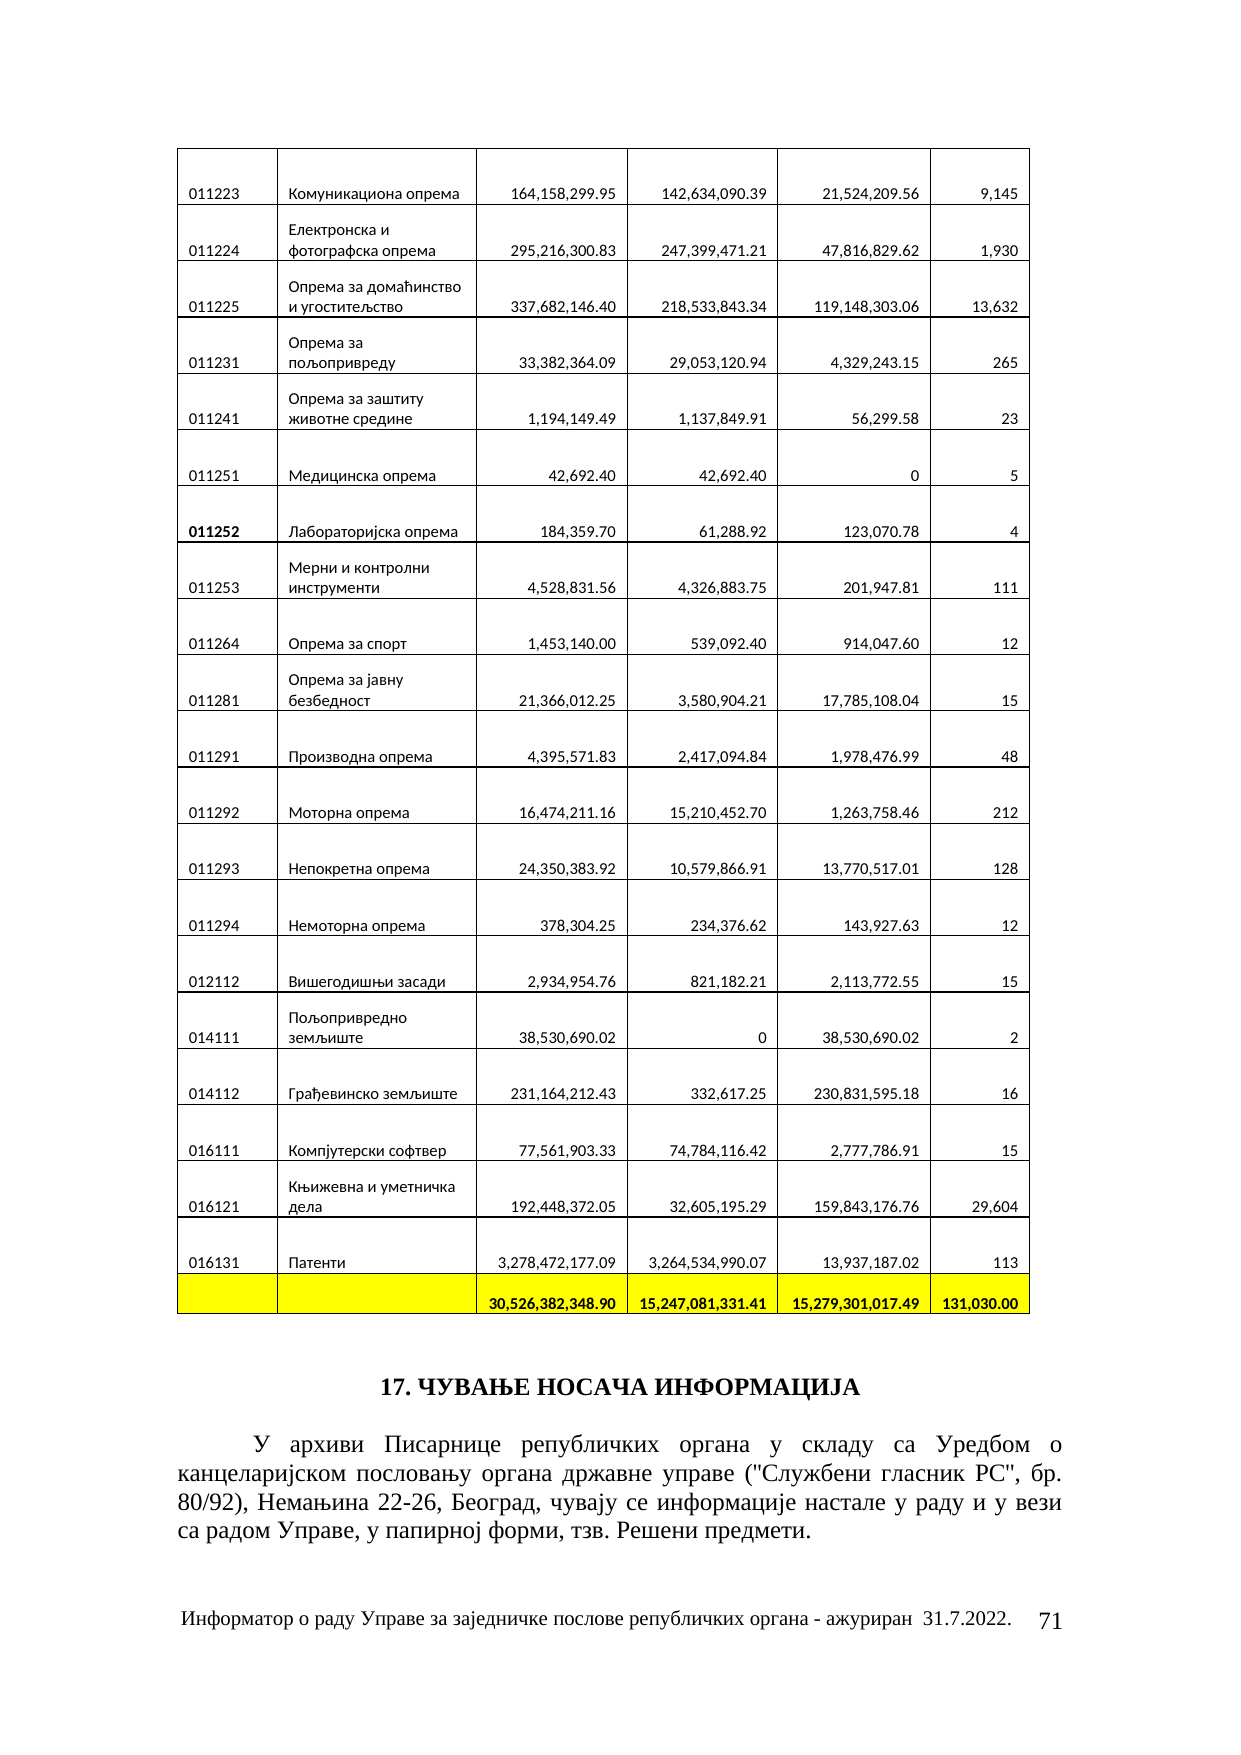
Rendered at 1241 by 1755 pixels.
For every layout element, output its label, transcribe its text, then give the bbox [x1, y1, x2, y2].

table_cell 16 [931, 1049, 1029, 1104]
table_cell 212 [931, 768, 1029, 823]
table_cell 016121 [178, 1161, 277, 1216]
table_cell 16,474,211.16 [477, 768, 627, 823]
table_cell 42,692.40 [628, 430, 777, 485]
table_cell 011251 [178, 430, 277, 485]
table_cell 142,634,090.39 [628, 149, 777, 204]
table_cell 23 [931, 374, 1029, 429]
table_cell Опрема за домаћинство и угоститељство [278, 261, 476, 316]
table_cell 4,528,831.56 [477, 543, 627, 598]
table_cell 192,448,372.05 [477, 1161, 627, 1216]
table_cell 011225 [178, 261, 277, 316]
table_cell 539,092.40 [628, 599, 777, 654]
table_cell 3,580,904.21 [628, 655, 777, 710]
table_cell 014111 [178, 993, 277, 1048]
table_cell 265 [931, 318, 1029, 373]
table_cell 4,395,571.83 [477, 711, 627, 766]
table_cell 0 [628, 993, 777, 1048]
table_cell 218,533,843.34 [628, 261, 777, 316]
table_cell 3,278,472,177.09 [477, 1218, 627, 1273]
table_cell 2,934,954.76 [477, 936, 627, 991]
table_cell 21,366,012.25 [477, 655, 627, 710]
table_cell 2,777,786.91 [778, 1105, 930, 1160]
table_cell Производна опрема [278, 711, 476, 766]
table_cell 011264 [178, 599, 277, 654]
table_cell 38,530,690.02 [778, 993, 930, 1048]
table_cell 011224 [178, 205, 277, 260]
table_cell 337,682,146.40 [477, 261, 627, 316]
table_cell 231,164,212.43 [477, 1049, 627, 1104]
table_cell 011241 [178, 374, 277, 429]
table_cell 1,930 [931, 205, 1029, 260]
table_cell 234,376.62 [628, 880, 777, 935]
table_cell 24,350,383.92 [477, 824, 627, 879]
table_cell 9,145 [931, 149, 1029, 204]
table_cell 17,785,108.04 [778, 655, 930, 710]
table_cell 247,399,471.21 [628, 205, 777, 260]
table_cell 30,526,382,348.90 [477, 1274, 627, 1313]
table_cell 15,279,301,017.49 [778, 1274, 930, 1313]
table_cell 113 [931, 1218, 1029, 1273]
table_cell 914,047.60 [778, 599, 930, 654]
table_cell 164,158,299.95 [477, 149, 627, 204]
table_cell 123,070.78 [778, 486, 930, 541]
table_cell 61,288.92 [628, 486, 777, 541]
table_cell 2,113,772.55 [778, 936, 930, 991]
table_cell 378,304.25 [477, 880, 627, 935]
table_cell Мерни и контролни инструменти [278, 543, 476, 598]
table_cell 1,978,476.99 [778, 711, 930, 766]
table_cell 15 [931, 936, 1029, 991]
table_cell 011292 [178, 768, 277, 823]
table_cell Пољопривредно земљиште [278, 993, 476, 1048]
table_cell 13,770,517.01 [778, 824, 930, 879]
table_cell 011252 [178, 486, 277, 541]
table_cell 13,632 [931, 261, 1029, 316]
table_cell 29,053,120.94 [628, 318, 777, 373]
table_cell 016131 [178, 1218, 277, 1273]
table_cell 332,617.25 [628, 1049, 777, 1104]
table_cell 38,530,690.02 [477, 993, 627, 1048]
table_cell 48 [931, 711, 1029, 766]
table_cell Опрема за спорт [278, 599, 476, 654]
table_cell 014112 [178, 1049, 277, 1104]
table_cell 4,326,883.75 [628, 543, 777, 598]
table_cell 159,843,176.76 [778, 1161, 930, 1216]
table_cell Вишегодишњи засади [278, 936, 476, 991]
table_cell 12 [931, 599, 1029, 654]
table_cell 1,263,758.46 [778, 768, 930, 823]
table_cell Опрема за пољопривреду [278, 318, 476, 373]
table_cell 15,210,452.70 [628, 768, 777, 823]
table_cell 3,264,534,990.07 [628, 1218, 777, 1273]
table_cell Лабораторијска опрема [278, 486, 476, 541]
table_cell 119,148,303.06 [778, 261, 930, 316]
table_cell Опрема за заштиту животне средине [278, 374, 476, 429]
table_cell 131,030.00 [931, 1274, 1029, 1313]
table_cell 295,216,300.83 [477, 205, 627, 260]
table_cell 201,947.81 [778, 543, 930, 598]
table_cell 011253 [178, 543, 277, 598]
table_cell 74,784,116.42 [628, 1105, 777, 1160]
table_cell 13,937,187.02 [778, 1218, 930, 1273]
text 17. ЧУВАЊЕ НОСАЧА ИНФОРМАЦИЈА [177, 1372, 1063, 1401]
table_cell Непокретна опрема [278, 824, 476, 879]
table_cell Књижевна и уметничка дела [278, 1161, 476, 1216]
text У архиви Писарнице републичких органа у складу са Уредбом о канцеларијском пословању органа државне управе (''Службени гласник РС'', бр. 80/92), Немањина 22-26, Београд, чувају се информације настале у раду и у вези са радом Управе, у папирној форми, тзв. Решени предмети. [177, 1429, 1063, 1544]
table_cell Опрема за јавну безбедност [278, 655, 476, 710]
table_cell 016111 [178, 1105, 277, 1160]
table_cell 5 [931, 430, 1029, 485]
table_cell 15 [931, 1105, 1029, 1160]
table_cell 143,927.63 [778, 880, 930, 935]
table_cell Медицинска опрема [278, 430, 476, 485]
table_cell 12 [931, 880, 1029, 935]
table_cell Грађевинско земљиште [278, 1049, 476, 1104]
table_cell 0 [778, 430, 930, 485]
table_cell 821,182.21 [628, 936, 777, 991]
table_cell 2,417,094.84 [628, 711, 777, 766]
table_cell 32,605,195.29 [628, 1161, 777, 1216]
table_cell 011223 [178, 149, 277, 204]
table_cell 230,831,595.18 [778, 1049, 930, 1104]
table_cell Електронска и фотографска опрема [278, 205, 476, 260]
table_cell 21,524,209.56 [778, 149, 930, 204]
table_cell [278, 1274, 476, 1313]
table_cell 1,137,849.91 [628, 374, 777, 429]
table_cell 4,329,243.15 [778, 318, 930, 373]
table_cell 011231 [178, 318, 277, 373]
table_cell Немоторна опрема [278, 880, 476, 935]
table_cell 33,382,364.09 [477, 318, 627, 373]
table_cell 15,247,081,331.41 [628, 1274, 777, 1313]
table_cell 128 [931, 824, 1029, 879]
table_cell 47,816,829.62 [778, 205, 930, 260]
table_cell 1,194,149.49 [477, 374, 627, 429]
table_cell [178, 1274, 277, 1313]
table_cell 011291 [178, 711, 277, 766]
table_cell 29,604 [931, 1161, 1029, 1216]
table_cell Моторна опрема [278, 768, 476, 823]
table_cell 10,579,866.91 [628, 824, 777, 879]
table_cell 111 [931, 543, 1029, 598]
table_cell 012112 [178, 936, 277, 991]
table_cell 15 [931, 655, 1029, 710]
table_cell 2 [931, 993, 1029, 1048]
table_cell Патенти [278, 1218, 476, 1273]
table_cell 1,453,140.00 [477, 599, 627, 654]
table_cell 184,359.70 [477, 486, 627, 541]
table_cell 77,561,903.33 [477, 1105, 627, 1160]
table_cell 4 [931, 486, 1029, 541]
table_cell Компјутерски софтвер [278, 1105, 476, 1160]
table_cell 011294 [178, 880, 277, 935]
table_cell 56,299.58 [778, 374, 930, 429]
table_cell 42,692.40 [477, 430, 627, 485]
table_cell 011281 [178, 655, 277, 710]
table_cell Комуникациона опрема [278, 149, 476, 204]
table_cell 011293 [178, 824, 277, 879]
